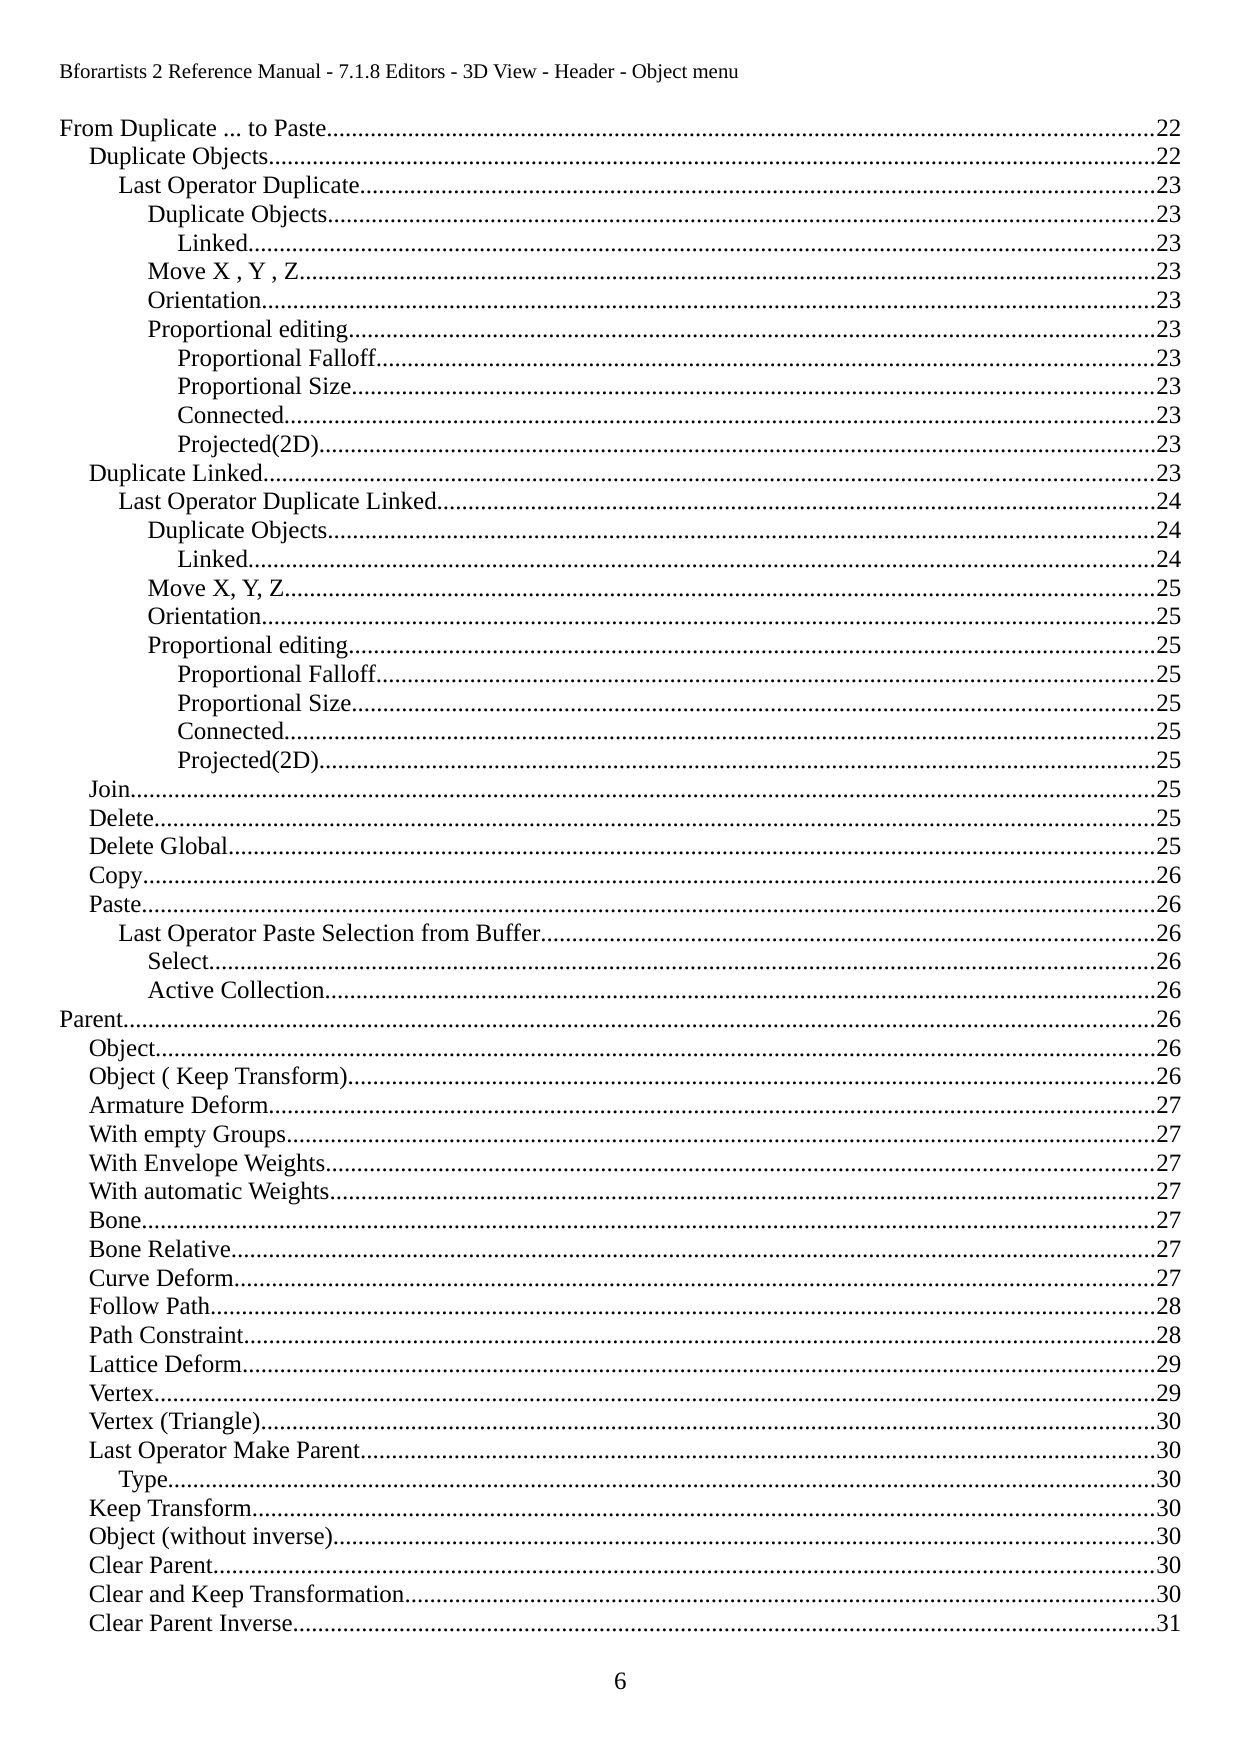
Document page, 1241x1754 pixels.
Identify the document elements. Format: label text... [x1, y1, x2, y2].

text Proportional editing 23 [147, 314, 1181, 343]
text Proportional Size 25 [177, 688, 1181, 716]
text Orientation 25 [147, 601, 1181, 630]
text Linked 23 [177, 228, 1181, 256]
text Select 26 [147, 946, 1181, 975]
text Duplicate Objects 24 [147, 515, 1181, 544]
text Copy 26 [88, 860, 1181, 889]
text Path Constraint 28 [88, 1320, 1181, 1349]
text Projected(2D) 23 [177, 429, 1181, 458]
text Bone Relative 27 [88, 1234, 1181, 1263]
text Duplicate Linked 23 [88, 458, 1181, 486]
text Join 25 [88, 774, 1181, 803]
text Move X , Y , Z 23 [147, 256, 1181, 285]
text Duplicate Objects 23 [147, 199, 1181, 228]
text Connected 25 [177, 716, 1181, 745]
text Last Operator Paste Selection from Buffer 26 [118, 918, 1181, 946]
text Object ( Keep Transform) 26 [88, 1061, 1181, 1090]
text From Duplicate ... to Paste 22 [59, 113, 1181, 141]
text Clear and Keep Transformation 30 [88, 1579, 1181, 1608]
text Orientation 23 [147, 285, 1181, 314]
text Curve Deform 27 [88, 1263, 1181, 1291]
text Last Operator Make Parent 30 [88, 1435, 1181, 1464]
text Lattice Deform 29 [88, 1349, 1181, 1378]
text Object (without inverse) 30 [88, 1521, 1181, 1550]
text Connected 23 [177, 400, 1181, 429]
text With Envelope Weights 27 [88, 1148, 1181, 1176]
text Vertex 29 [88, 1378, 1181, 1406]
text Active Collection 26 [147, 975, 1181, 1004]
text Move X, Y, Z 25 [147, 573, 1181, 601]
text Last Operator Duplicate Linked 24 [118, 486, 1181, 515]
text Vertex (Triangle) 30 [88, 1406, 1181, 1435]
text Armature Deform 27 [88, 1090, 1181, 1119]
text Clear Parent Inverse 31 [88, 1608, 1181, 1636]
text Keep Transform 30 [88, 1493, 1181, 1521]
text Paste 26 [88, 889, 1181, 918]
text Proportional editing 25 [147, 630, 1181, 659]
text With empty Groups 27 [88, 1119, 1181, 1148]
text Clear Parent 30 [88, 1550, 1181, 1579]
text Delete 25 [88, 803, 1181, 831]
text Type 30 [118, 1464, 1181, 1493]
text Object 26 [88, 1033, 1181, 1061]
text Last Operator Duplicate 23 [118, 170, 1181, 199]
text Follow Path 28 [88, 1291, 1181, 1320]
text Parent 26 [59, 1004, 1181, 1033]
text Proportional Falloff 23 [177, 343, 1181, 371]
text With automatic Weights 27 [88, 1176, 1181, 1205]
text Duplicate Objects 22 [88, 141, 1181, 170]
text Proportional Falloff 25 [177, 659, 1181, 688]
text Proportional Size 23 [177, 371, 1181, 400]
text Linked 24 [177, 544, 1181, 573]
text Bone 27 [88, 1205, 1181, 1234]
text Projected(2D) 25 [177, 745, 1181, 774]
text Delete Global 25 [88, 831, 1181, 860]
